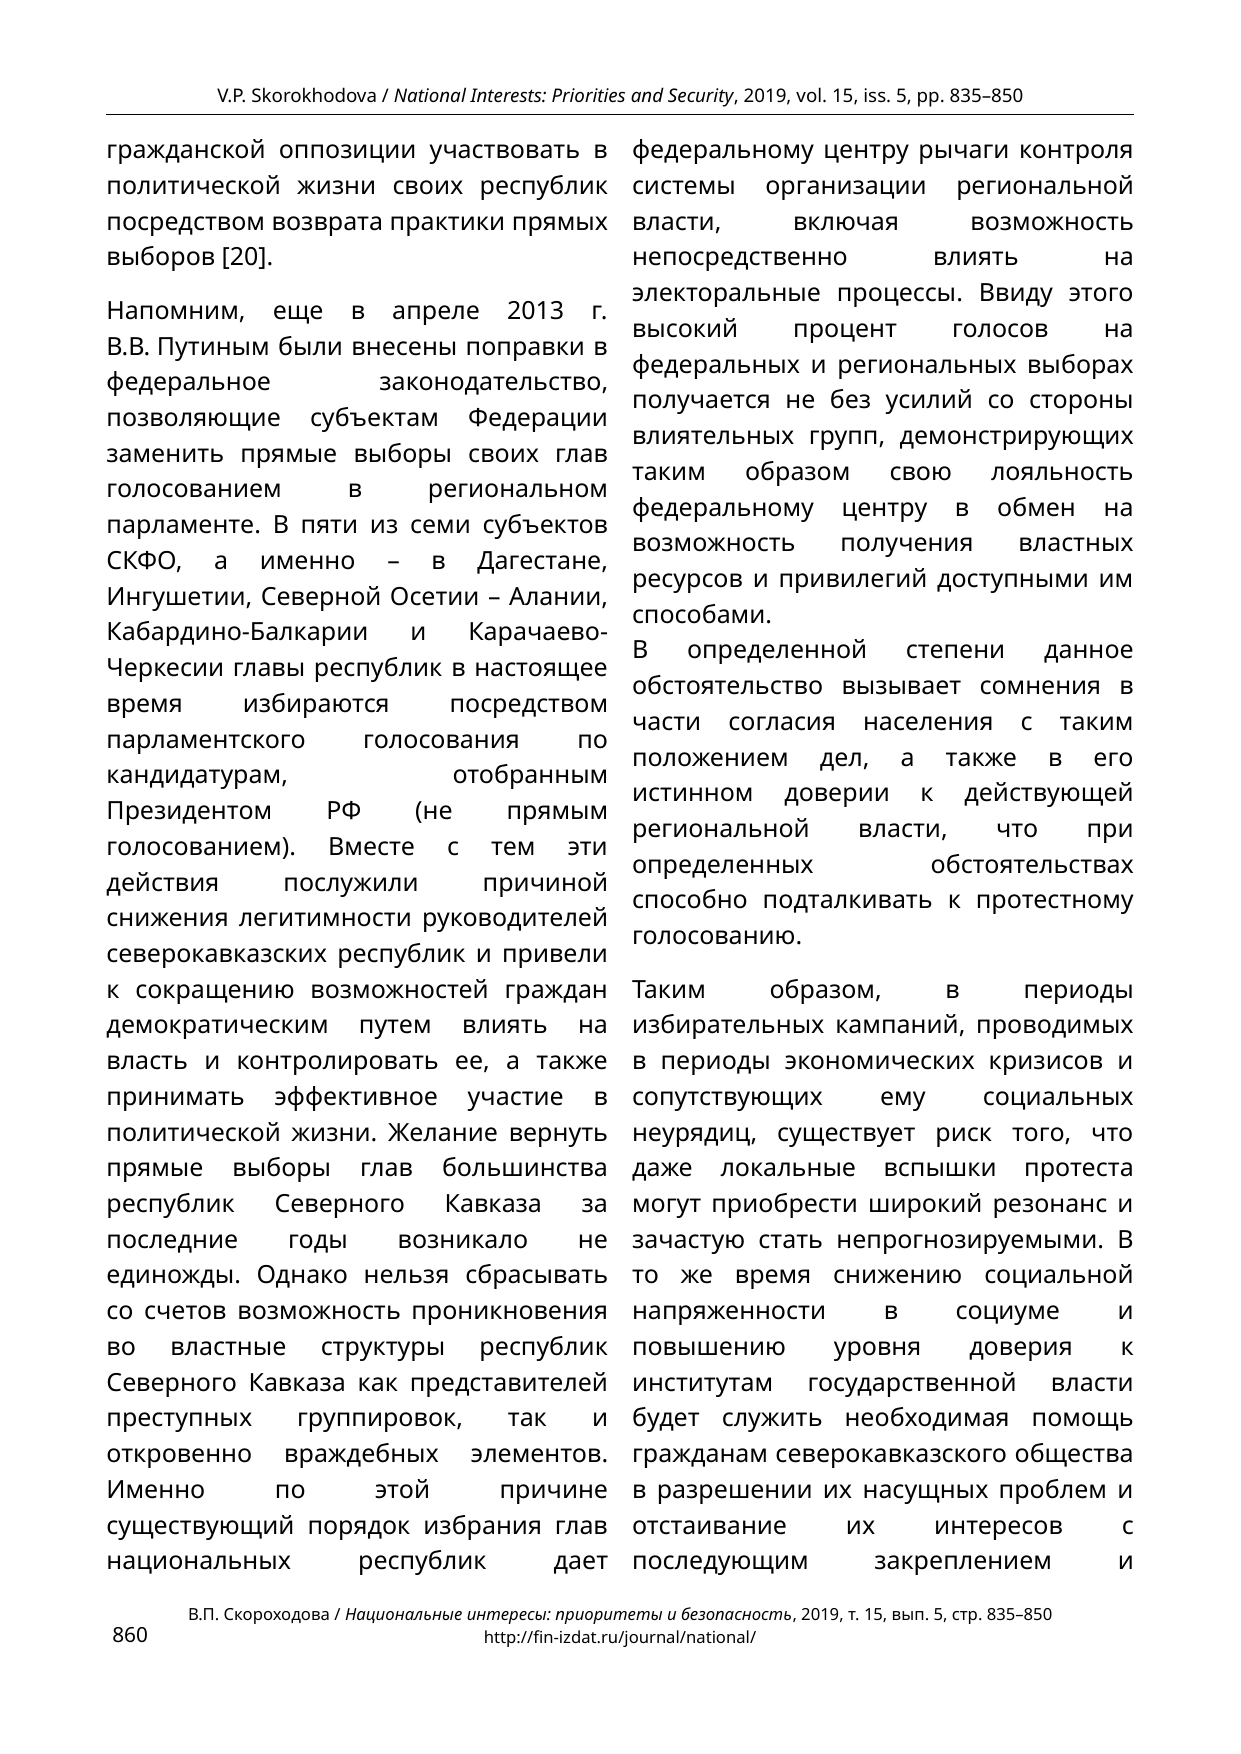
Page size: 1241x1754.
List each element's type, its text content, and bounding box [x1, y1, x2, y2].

text Таким образом, в периоды избирательных кампаний, проводимых в периоды экономических кризисов и сопутствующих ему социальных неурядиц, существует риск того, что даже локальные вспышки протеста могут приобрести широкий резонанс и зачастую стать непрогнозируемыми. В то же время снижению социальной напряженности в социуме и повышению уровня доверия к институтам государственной власти будет служить необходимая помощь гражданам северокавказского общества в разрешении их насущных проблем и отстаивание их интересов с последующим закреплением и [632, 971, 1134, 1577]
text гражданской оппозиции участвовать в политической жизни своих республик посредством возврата практики прямых выборов [20]. [106, 132, 608, 273]
text федеральному центру рычаги контроля системы организации региональной власти, включая возможность непосредственно влиять на электоральные процессы. Ввиду этого высокий процент голосов на федеральных и региональных выборах получается не без усилий со стороны влиятельных групп, демонстрирующих таким образом свою лояльность федеральному центру в обмен на возможность получения властных ресурсов и привилегий доступными им способами. В определенной степени данное обстоятельство вызывает сомнения в части согласия населения с таким положением дел, а также в его истинном доверии к действующей региональной власти, что при определенных обстоятельствах способно подталкивать к протестному голосованию. [632, 132, 1134, 952]
text Напомним, еще в апреле 2013 г. В.В. Путиным были внесены поправки в федеральное законодательство, позволяющие субъектам Федерации заменить прямые выборы своих глав голосованием в региональном парламенте. В пяти из семи субъектов СКФО, а именно – в Дагестане, Ингушетии, Северной Осетии – Алании, Кабардино-Балкарии и Карачаево-Черкесии главы республик в настоящее время избираются посредством парламентского голосования по кандидатурам, отобранным Президентом РФ (не прямым голосованием). Вместе с тем эти действия послужили причиной снижения легитимности руководителей северокавказских республик и привели к сокращению возможностей граждан демократическим путем влиять на власть и контролировать ее, а также принимать эффективное участие в политической жизни. Желание вернуть прямые выборы глав большинства республик Северного Кавказа за последние годы возникало не единожды. Однако нельзя сбрасывать со счетов возможность проникновения во властные структуры республик Северного Кавказа как представителей преступных группировок, так и откровенно враждебных элементов. Именно по этой причине существующий порядок избрания глав национальных республик дает [106, 292, 608, 1577]
